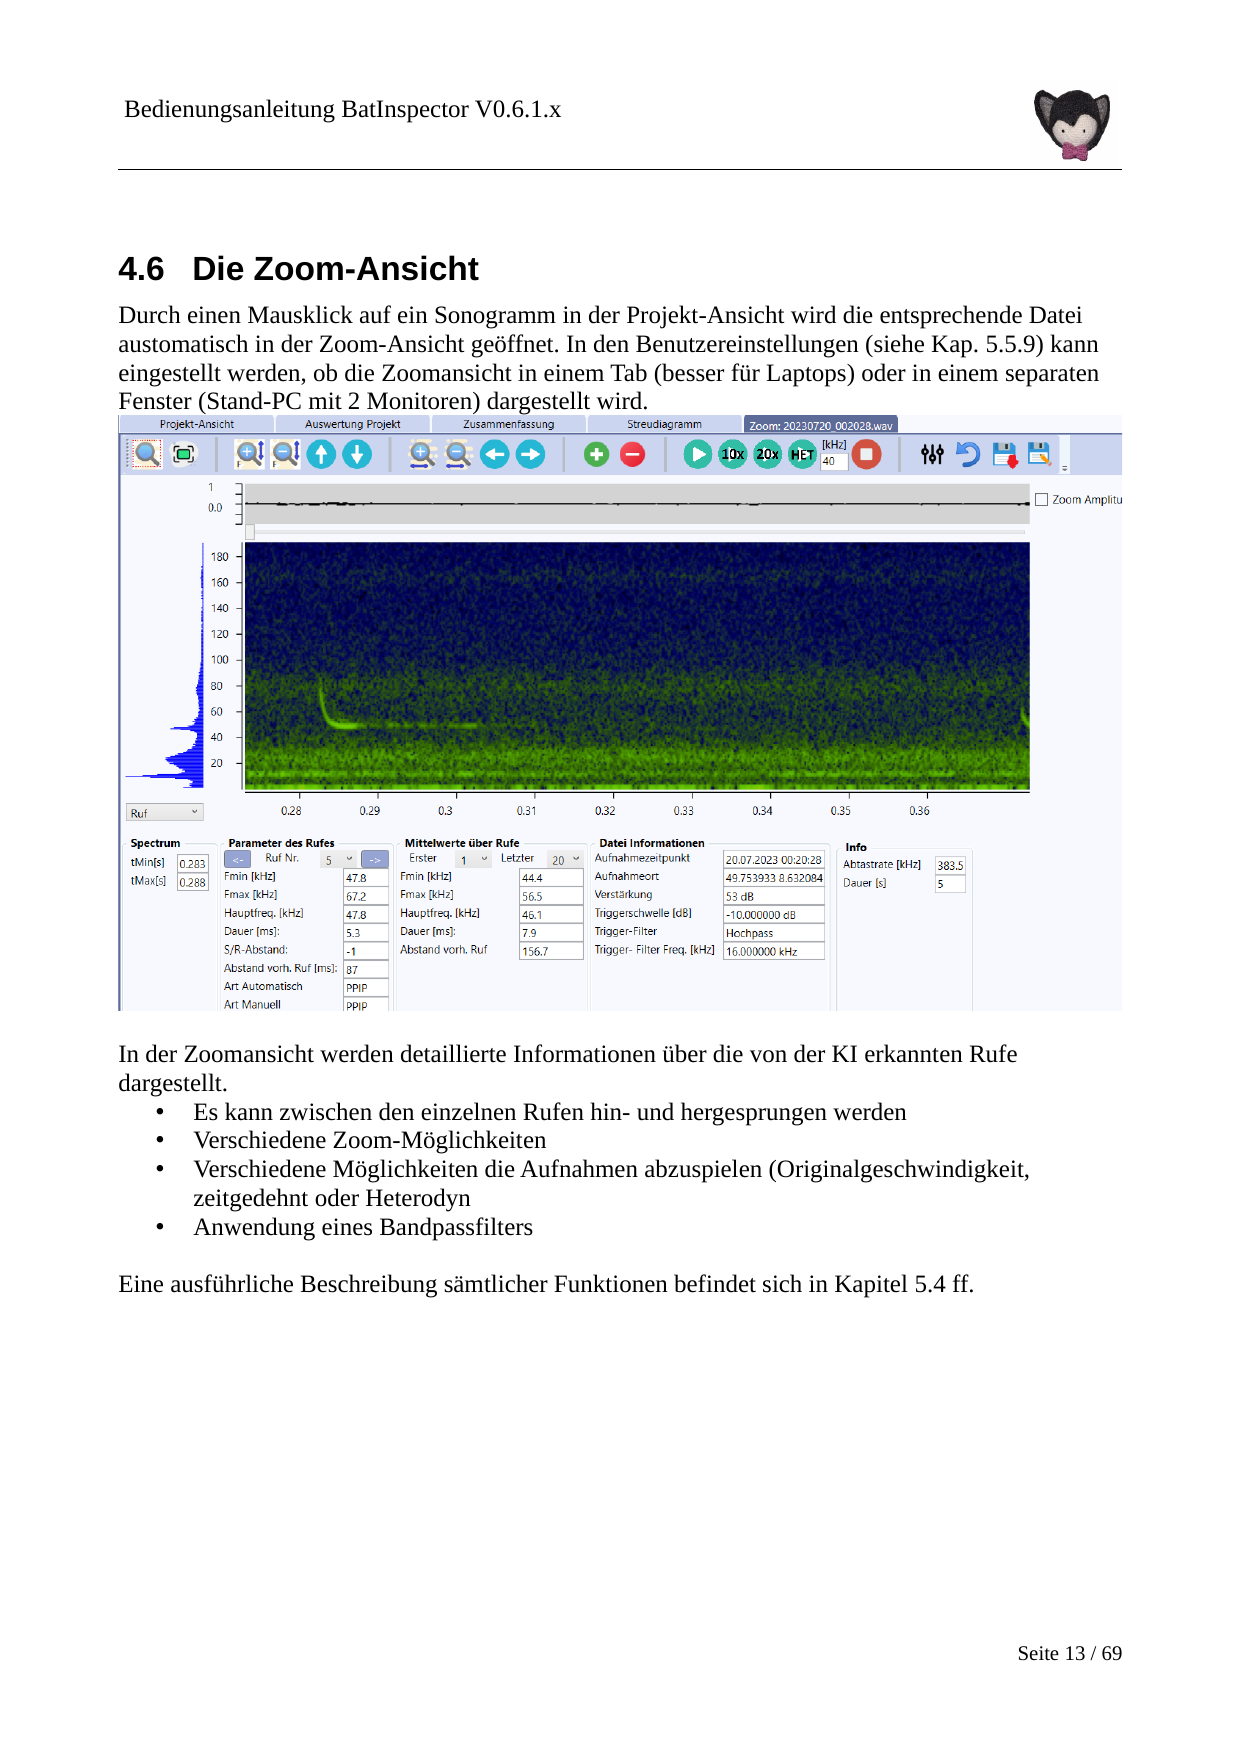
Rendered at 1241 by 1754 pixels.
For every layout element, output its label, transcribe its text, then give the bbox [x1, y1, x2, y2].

list Verschiedene Möglichkeiten die Aufnahmen abzuspielen (Originalgeschwindigkeit, zeitgedehnt oder Heterodyn [156, 1154, 1122, 1212]
list Es kann zwischen den einzelnen Rufen hin- und hergesprungen werden [156, 1097, 1122, 1126]
list Verschiedene Zoom-Möglichkeiten [156, 1126, 1122, 1154]
picture [118, 415, 1123, 1011]
picture [1030, 80, 1119, 169]
text Eine ausführliche Beschreibung sämtlicher Funktionen befindet sich in Kapitel 5.4 ff. [118, 1269, 1122, 1298]
list Anwendung eines Bandpassfilters [156, 1212, 1122, 1241]
subtitle Die Zoom-Ansicht [118, 249, 1122, 288]
text In der Zoomansicht werden detaillierte Informationen über die von der KI erkannten Rufe dargestellt. [118, 1039, 1122, 1097]
text Durch einen Mausklick auf ein Sonogramm in der Projekt-Ansicht wird die entsprechende Datei austomatisch in der Zoom-Ansicht geöffnet. In den Benutzereinstellungen (siehe Kap. 5.5.9) kann eingestellt werden, ob die Zoomansicht in einem Tab (besser für Laptops) oder in einem separaten Fenster (Stand-PC mit 2 Monitoren) dargestellt wird. [118, 300, 1122, 415]
